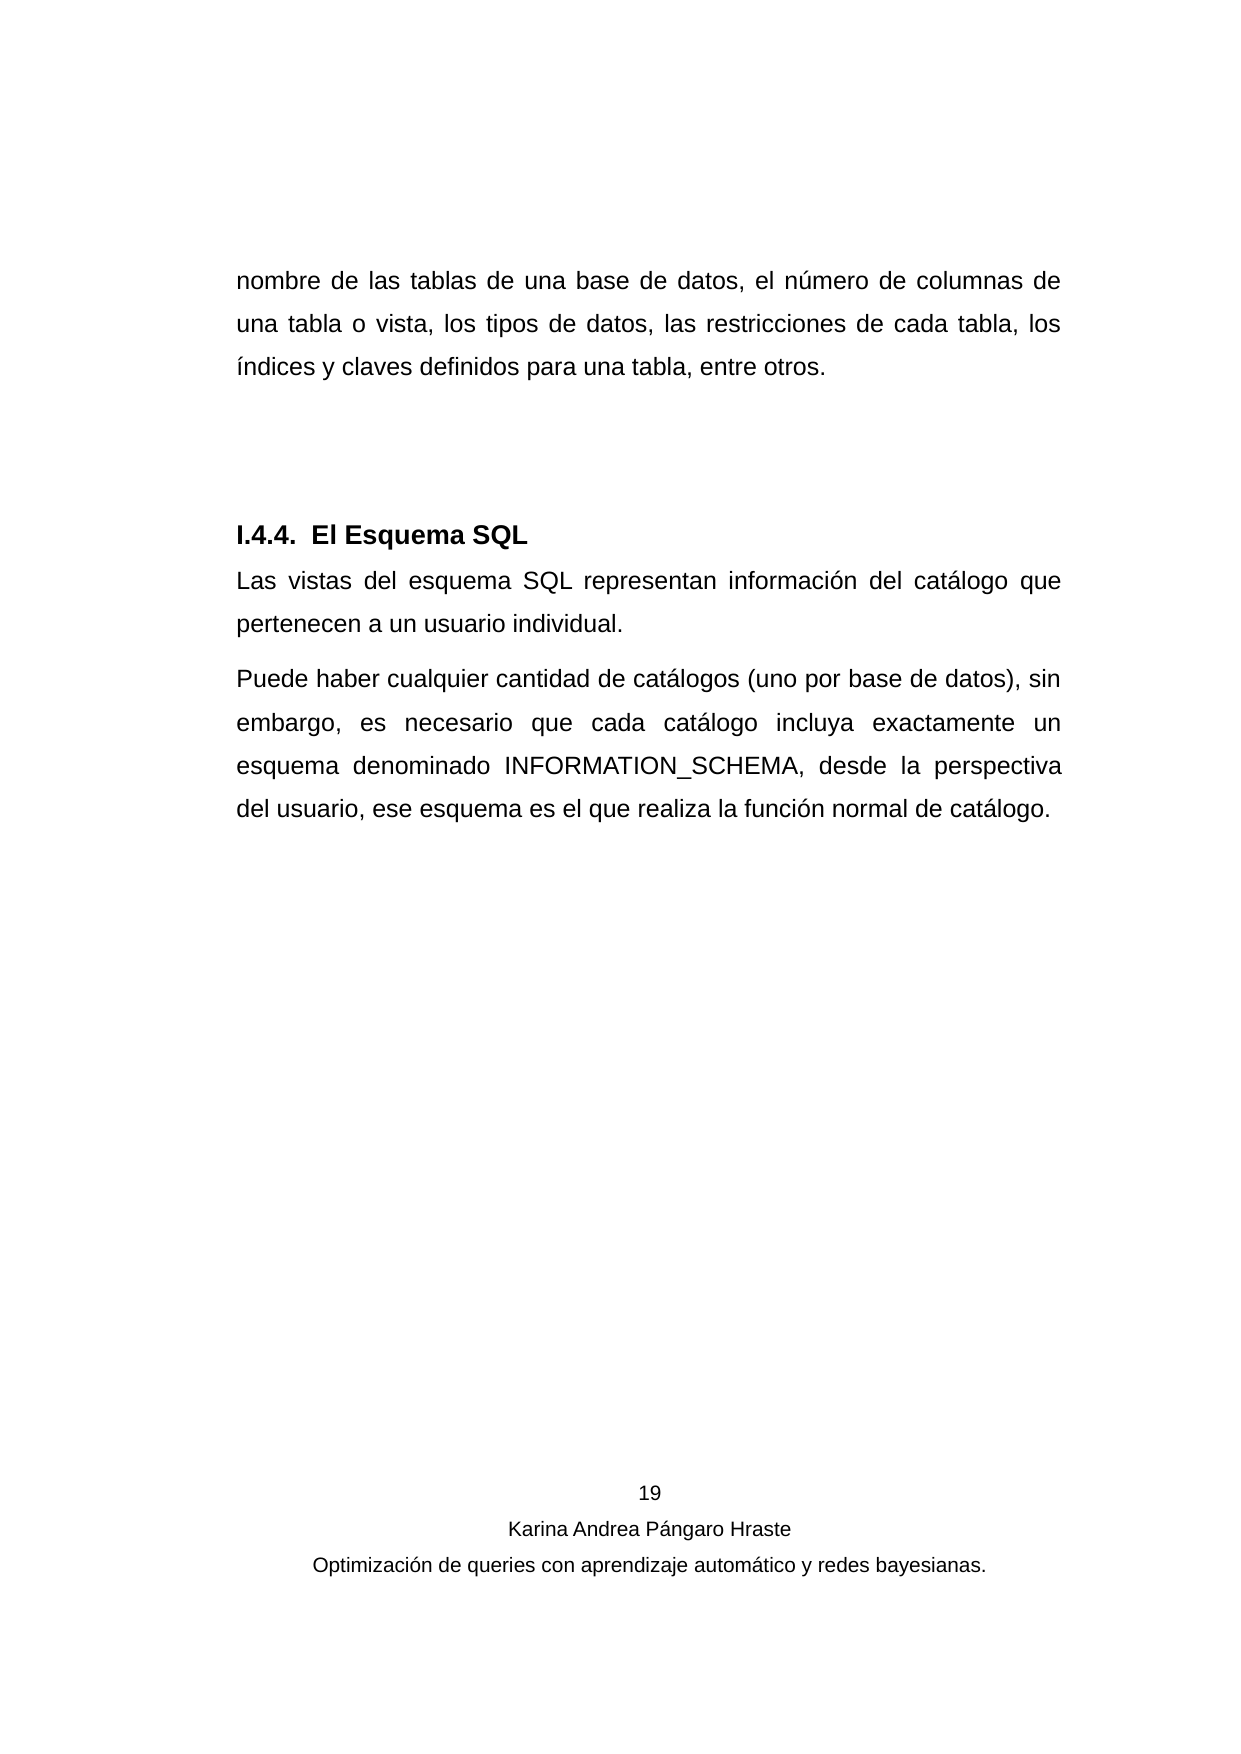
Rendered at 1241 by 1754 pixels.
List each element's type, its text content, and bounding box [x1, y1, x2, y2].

subtitle El Esquema SQL [236, 519, 1063, 550]
text Puede haber cualquier cantidad de catálogos (uno por base de datos), sin embargo, es necesario que cada catálogo incluya exactamente un esquema denominado INFORMATION_SCHEMA, desde la perspectiva del usuario, ese esquema es el que realiza la función normal de catálogo. [236, 664, 1063, 823]
text nombre de las tablas de una base de datos, el número de columnas de una tabla o vista, los tipos de datos, las restricciones de cada tabla, los índices y claves definidos para una tabla, entre otros. [236, 266, 1063, 381]
text Las vistas del esquema SQL representan información del catálogo que pertenecen a un usuario individual. [236, 566, 1063, 638]
